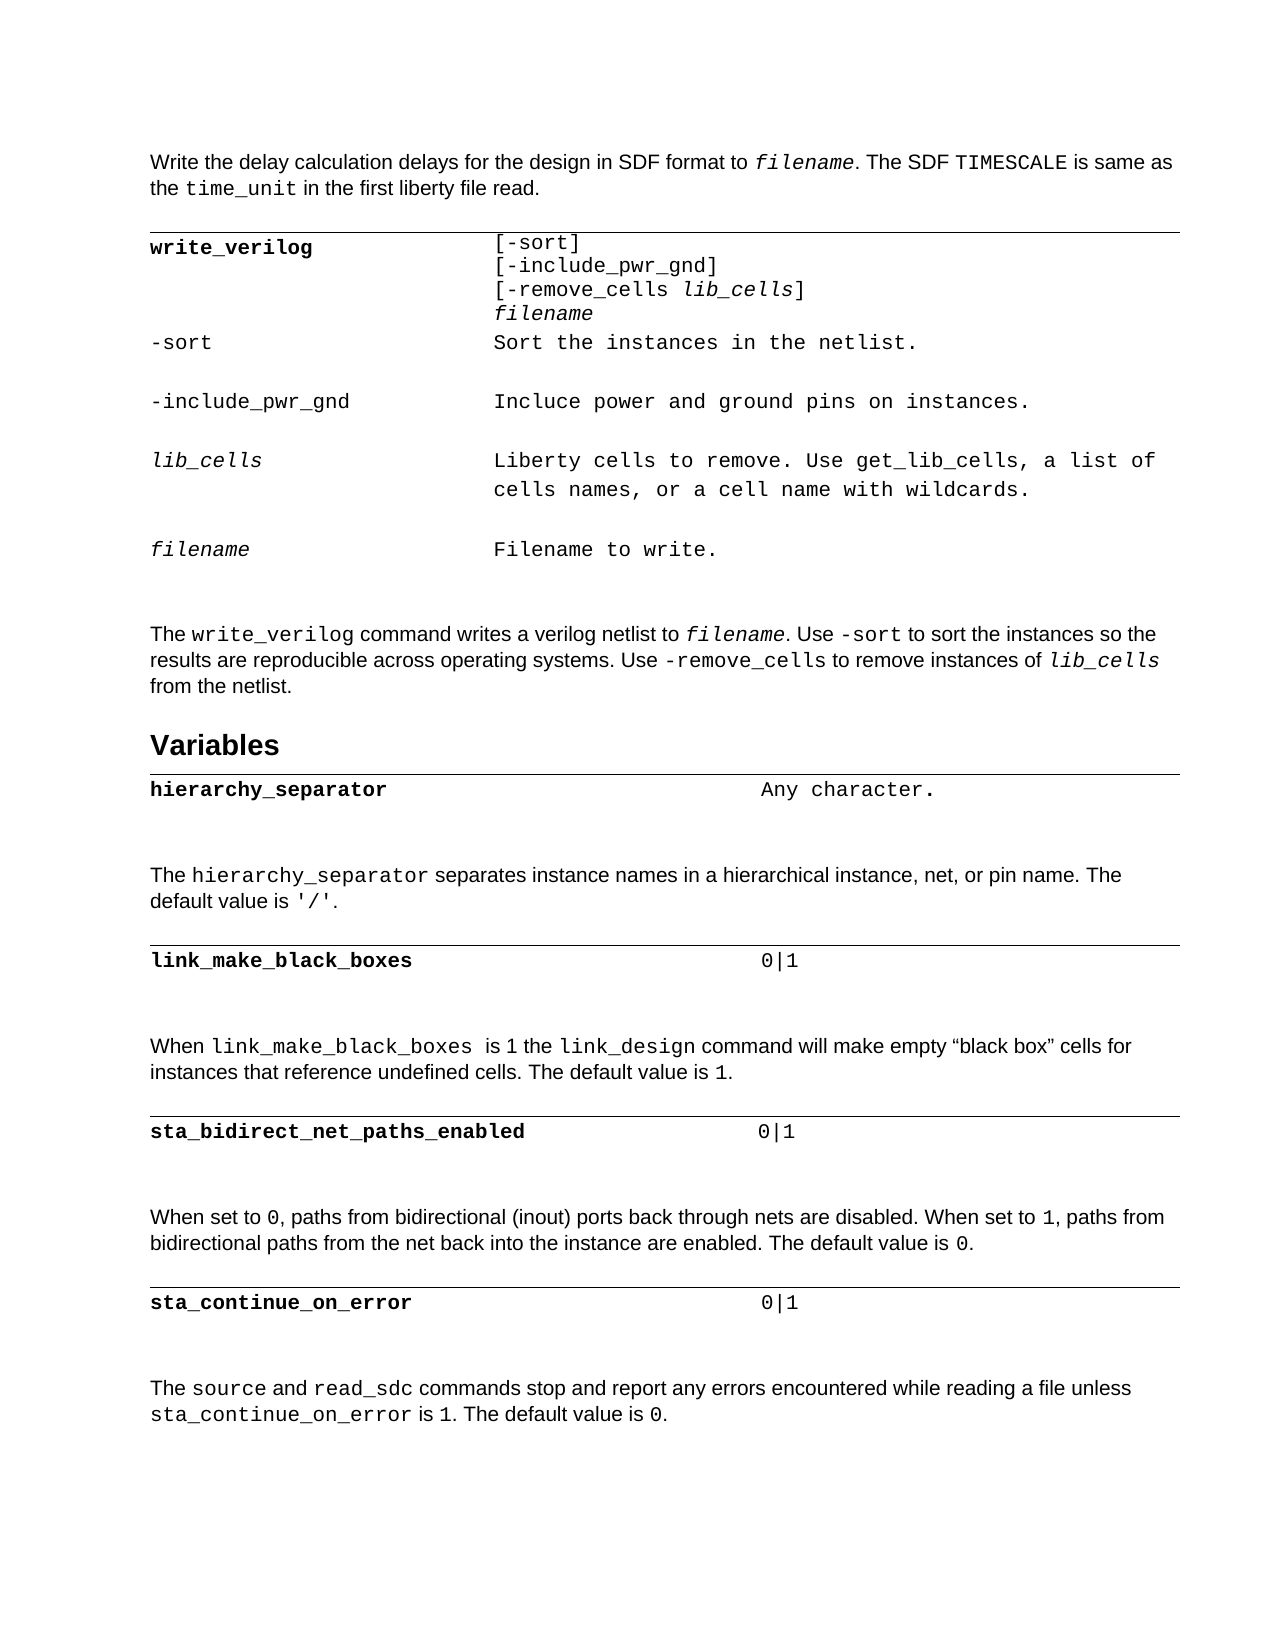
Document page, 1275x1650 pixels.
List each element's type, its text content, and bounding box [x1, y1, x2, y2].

table_cell Filename to write. [493, 533, 1180, 592]
table_cell -include_pwr_gnd [150, 386, 493, 445]
table_cell filename [150, 533, 493, 592]
table_header sta_bidirect_net_paths_enabled [150, 1117, 758, 1175]
table_cell lib_cells [150, 445, 493, 533]
text The source and read_sdc commands stop and report any errors encountered while reading a file unless sta_continue_on_error is 1. The default value is 0. [150, 1376, 1180, 1428]
subtitle Variables [150, 728, 1180, 761]
table_header 0|1 [758, 1117, 1180, 1175]
table_header [-sort] [-include_pwr_gnd] [-remove_cells lib_cells] filename [493, 233, 1180, 326]
table_header write_verilog [150, 233, 493, 326]
table_cell Liberty cells to remove. Use get_lib_cells, a list of cells names, or a cell name with wildcards. [493, 445, 1180, 533]
text When link_make_black_boxes is 1 the link_design command will make empty “black box” cells for instances that reference undefined cells. The default value is 1. [150, 1034, 1180, 1086]
table_header sta_continue_on_error [150, 1288, 761, 1346]
table_header link_make_black_boxes [150, 946, 761, 1004]
text The write_verilog command writes a verilog netlist to filename. Use -sort to sort the instances so the results are reproducible across operating systems. Use -remove_cells to remove instances of lib_cells from the netlist. [150, 622, 1180, 698]
table_cell Incluce power and ground pins on instances. [493, 386, 1180, 445]
text Write the delay calculation delays for the design in SDF format to filename. The SDF TIMESCALE is same as the time_unit in the first liberty file read. [150, 150, 1180, 202]
table_header 0|1 [761, 946, 1180, 1004]
text The hierarchy_separator separates instance names in a hierarchical instance, net, or pin name. The default value is '/'. [150, 863, 1180, 915]
table_header 0|1 [761, 1288, 1180, 1346]
table_cell Sort the instances in the netlist. [493, 326, 1180, 386]
table_cell -sort [150, 326, 493, 386]
table_header Any character. [761, 775, 1180, 833]
table_header hierarchy_separator [150, 775, 761, 833]
text When set to 0, paths from bidirectional (inout) ports back through nets are disabled. When set to 1, paths from bidirectional paths from the net back into the instance are enabled. The default value is 0. [150, 1205, 1180, 1257]
